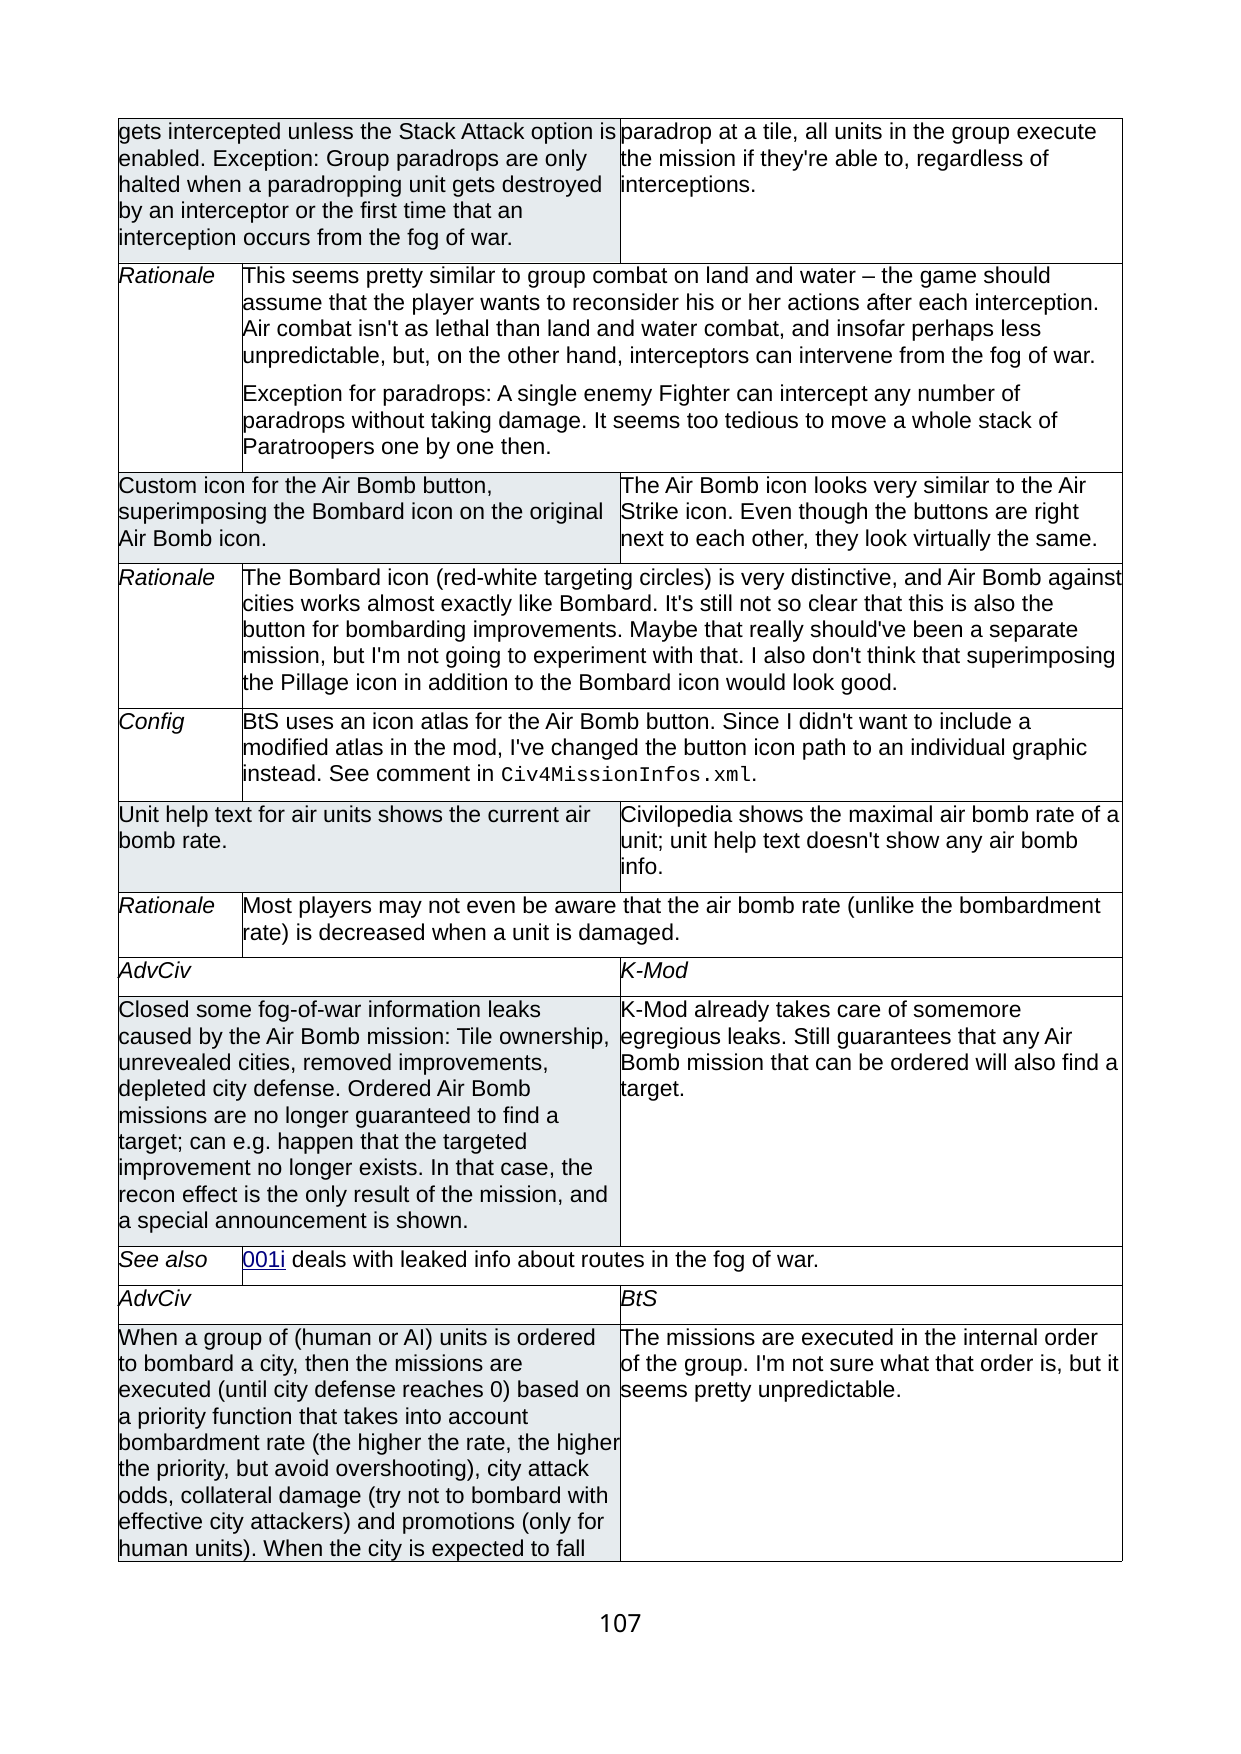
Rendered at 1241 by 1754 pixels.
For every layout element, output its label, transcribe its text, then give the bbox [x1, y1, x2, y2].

table_cell See also [119, 1247, 242, 1285]
table_cell gets intercepted unless the Stack Attack option is enabled. Exception: Group paradrops are only halted when a paradropping unit gets destroyed by an interceptor or the first time that an interception occurs from the fog of war. [119, 119, 620, 262]
table_cell Rationale [119, 893, 242, 957]
table_cell The missions are executed in the internal order of the group. I'm not sure what that order is, but it seems pretty unpredictable. [621, 1325, 1122, 1561]
table_cell AdvCiv [119, 958, 620, 996]
table_cell Config [119, 709, 242, 801]
table_cell Unit help text for air units shows the current air bomb rate. [119, 802, 620, 892]
table_cell K-Mod already takes care of somemore egregious leaks. Still guarantees that any Air Bomb mission that can be ordered will also find a target. [621, 997, 1122, 1246]
table_cell Rationale [119, 564, 242, 708]
table_cell This seems pretty similar to group combat on land and water – the game should assume that the player wants to reconsider his or her actions after each interception. Air combat isn't as lethal than land and water combat, and insofar perhaps less unpredictable, but, on the other hand, interceptors can intervene from the fog of war. Exception for paradrops: A single enemy Fighter can intercept any number of paradrops without taking damage. It seems too tedious to move a whole stack of Paratroopers one by one then. [243, 264, 1122, 472]
table_cell BtS [621, 1286, 1122, 1323]
table_cell The Air Bomb icon looks very similar to the Air Strike icon. Even though the buttons are right next to each other, they look virtually the same. [621, 473, 1122, 563]
table_cell Closed some fog-of-war information leaks caused by the Air Bomb mission: Tile ownership, unrevealed cities, removed improvements, depleted city defense. Ordered Air Bomb missions are no longer guaranteed to find a target; can e.g. happen that the targeted improvement no longer exists. In that case, the recon effect is the only result of the mission, and a special announcement is shown. [119, 997, 620, 1246]
table_cell Rationale [119, 264, 242, 472]
table_cell The Bombard icon (red-white targeting circles) is very distinctive, and Air Bomb against cities works almost exactly like Bombard. It's still not so clear that this is also the button for bombarding improvements. Maybe that really should've been a separate mission, but I'm not going to experiment with that. I also don't think that superimposing the Pillage icon in addition to the Bombard icon would look good. [243, 564, 1122, 708]
table_cell 001i deals with leaked info about routes in the fog of war. [243, 1247, 1122, 1285]
table_cell Civilopedia shows the maximal air bomb rate of a unit; unit help text doesn't show any air bomb info. [621, 802, 1122, 892]
table_cell AdvCiv [119, 1286, 620, 1323]
table_cell BtS uses an icon atlas for the Air Bomb button. Since I didn't want to include a modified atlas in the mod, I've changed the button icon path to an individual graphic instead. See comment in Civ4MissionInfos.xml. [243, 709, 1122, 801]
table_cell Custom icon for the Air Bomb button, superimposing the Bombard icon on the original Air Bomb icon. [119, 473, 620, 563]
table_cell K-Mod [621, 958, 1122, 996]
table_cell Most players may not even be aware that the air bomb rate (unlike the bombardment rate) is decreased when a unit is damaged. [243, 893, 1122, 957]
table_cell When a group of (human or AI) units is ordered to bombard a city, then the missions are executed (until city defense reaches 0) based on a priority function that takes into account bombardment rate (the higher the rate, the higher the priority, but avoid overshooting), city attack odds, collateral damage (try not to bombard with effective city attackers) and promotions (only for human units). When the city is expected to fall [119, 1325, 620, 1561]
table_cell paradrop at a tile, all units in the group execute the mission if they're able to, regardless of interceptions. [621, 119, 1122, 262]
